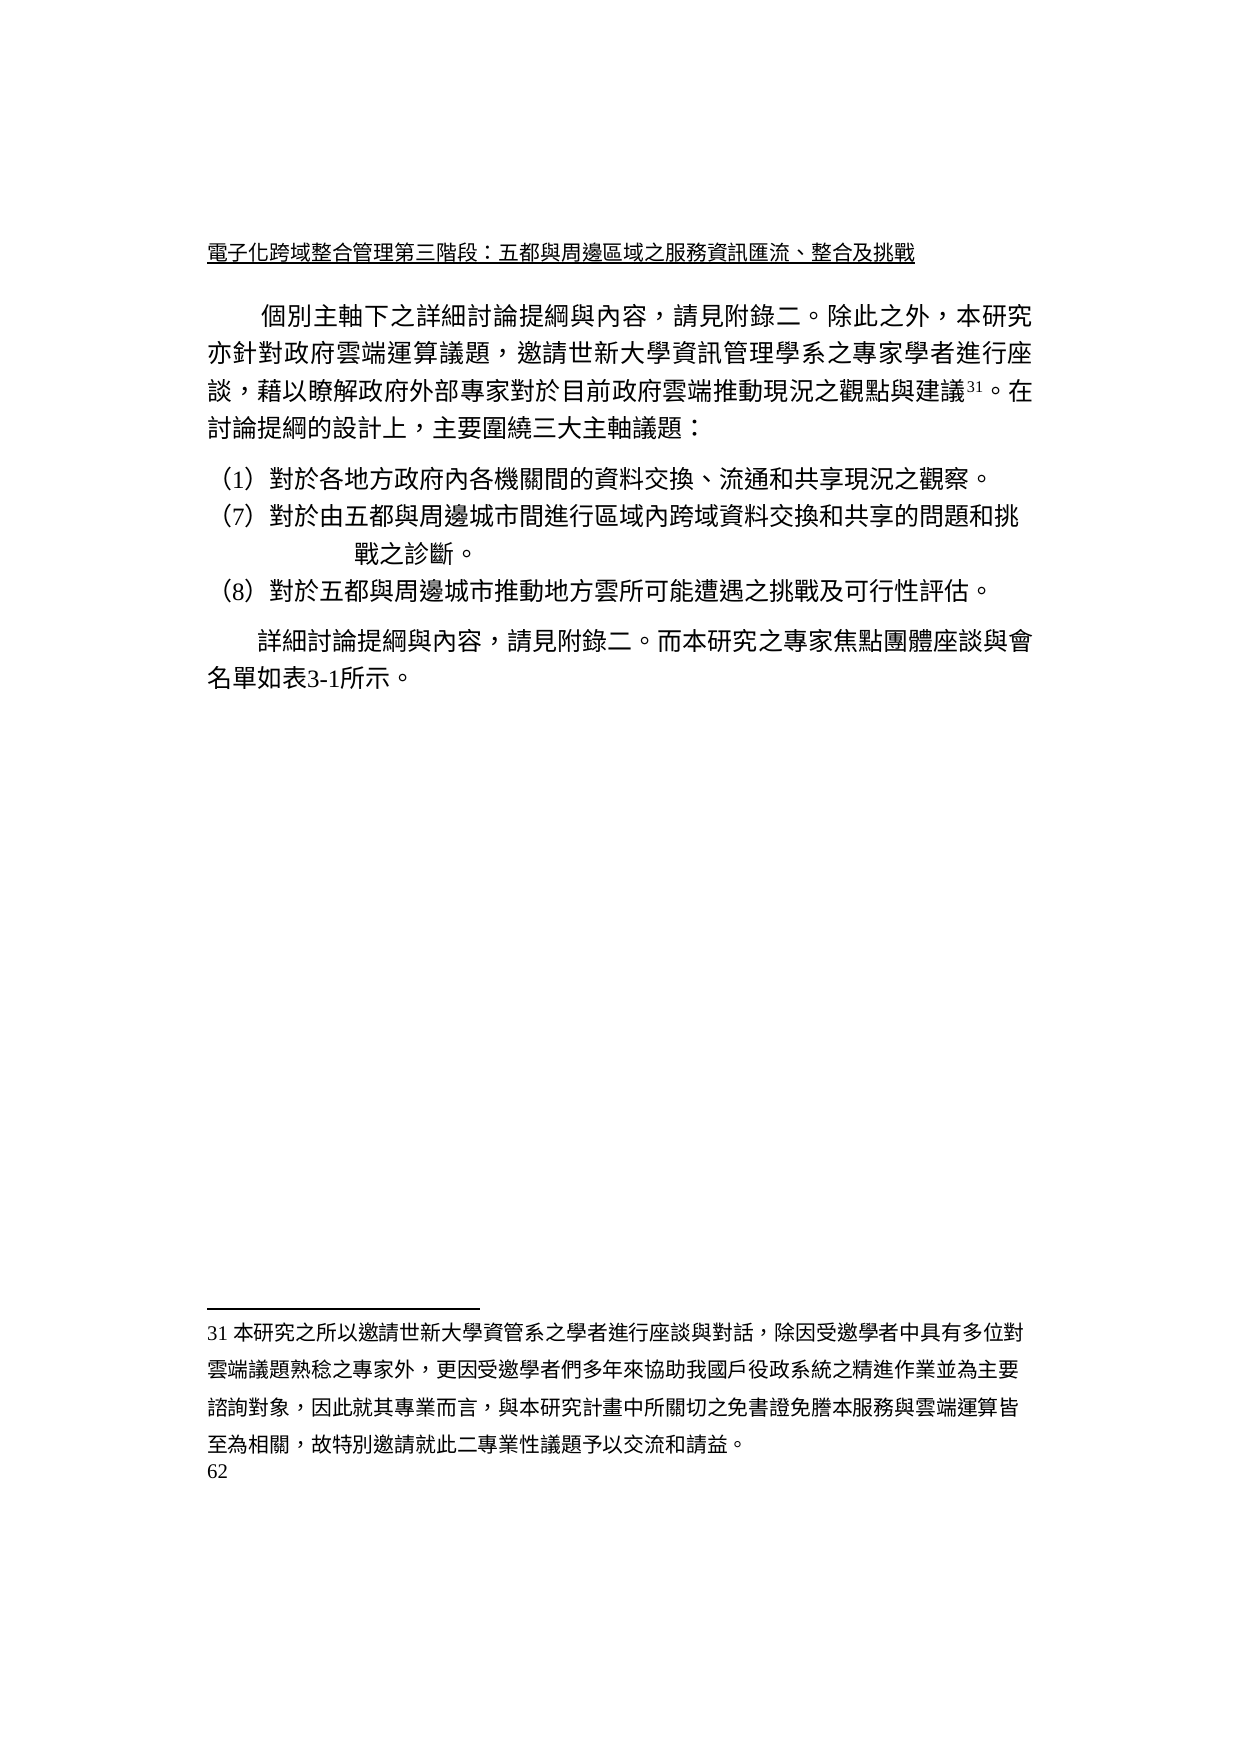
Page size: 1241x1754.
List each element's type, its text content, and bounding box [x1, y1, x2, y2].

text 本研究之所以邀請世新大學資管系之學者進行座談與對話，除因受邀學者中具有多位對雲端議題熟稔之專家外，更因受邀學者們多年來協助我國戶役政系統之精進作業並為主要諮詢對象，因此就其專業而言，與本研究計畫中所關切之免書證免謄本服務與雲端運算皆至為相關，故特別邀請就此二專業性議題予以交流和請益。 [207, 1309, 1033, 1459]
list 對於五都與周邊城市推動地方雲所可能遭遇之挑戰及可行性評估。 [207, 570, 1033, 608]
list 對於各地方政府內各機關間的資料交換、流通和共享現況之觀察。 [207, 458, 1033, 495]
text 個別主軸下之詳細討論提綱與內容，請見附錄二。除此之外，本研究亦針對政府雲端運算議題，邀請世新大學資訊管理學系之專家學者進行座談，藉以瞭解政府外部專家對於目前政府雲端推動現況之觀點與建議。在討論提綱的設計上，主要圍繞三大主軸議題： [207, 295, 1033, 445]
list 對於由五都與周邊城市間進行區域內跨域資料交換和共享的問題和挑戰之診斷。 [207, 495, 1033, 570]
text 詳細討論提綱與內容，請見附錄二。而本研究之專家焦點團體座談與會名單如表3-1所示。 [207, 620, 1033, 695]
